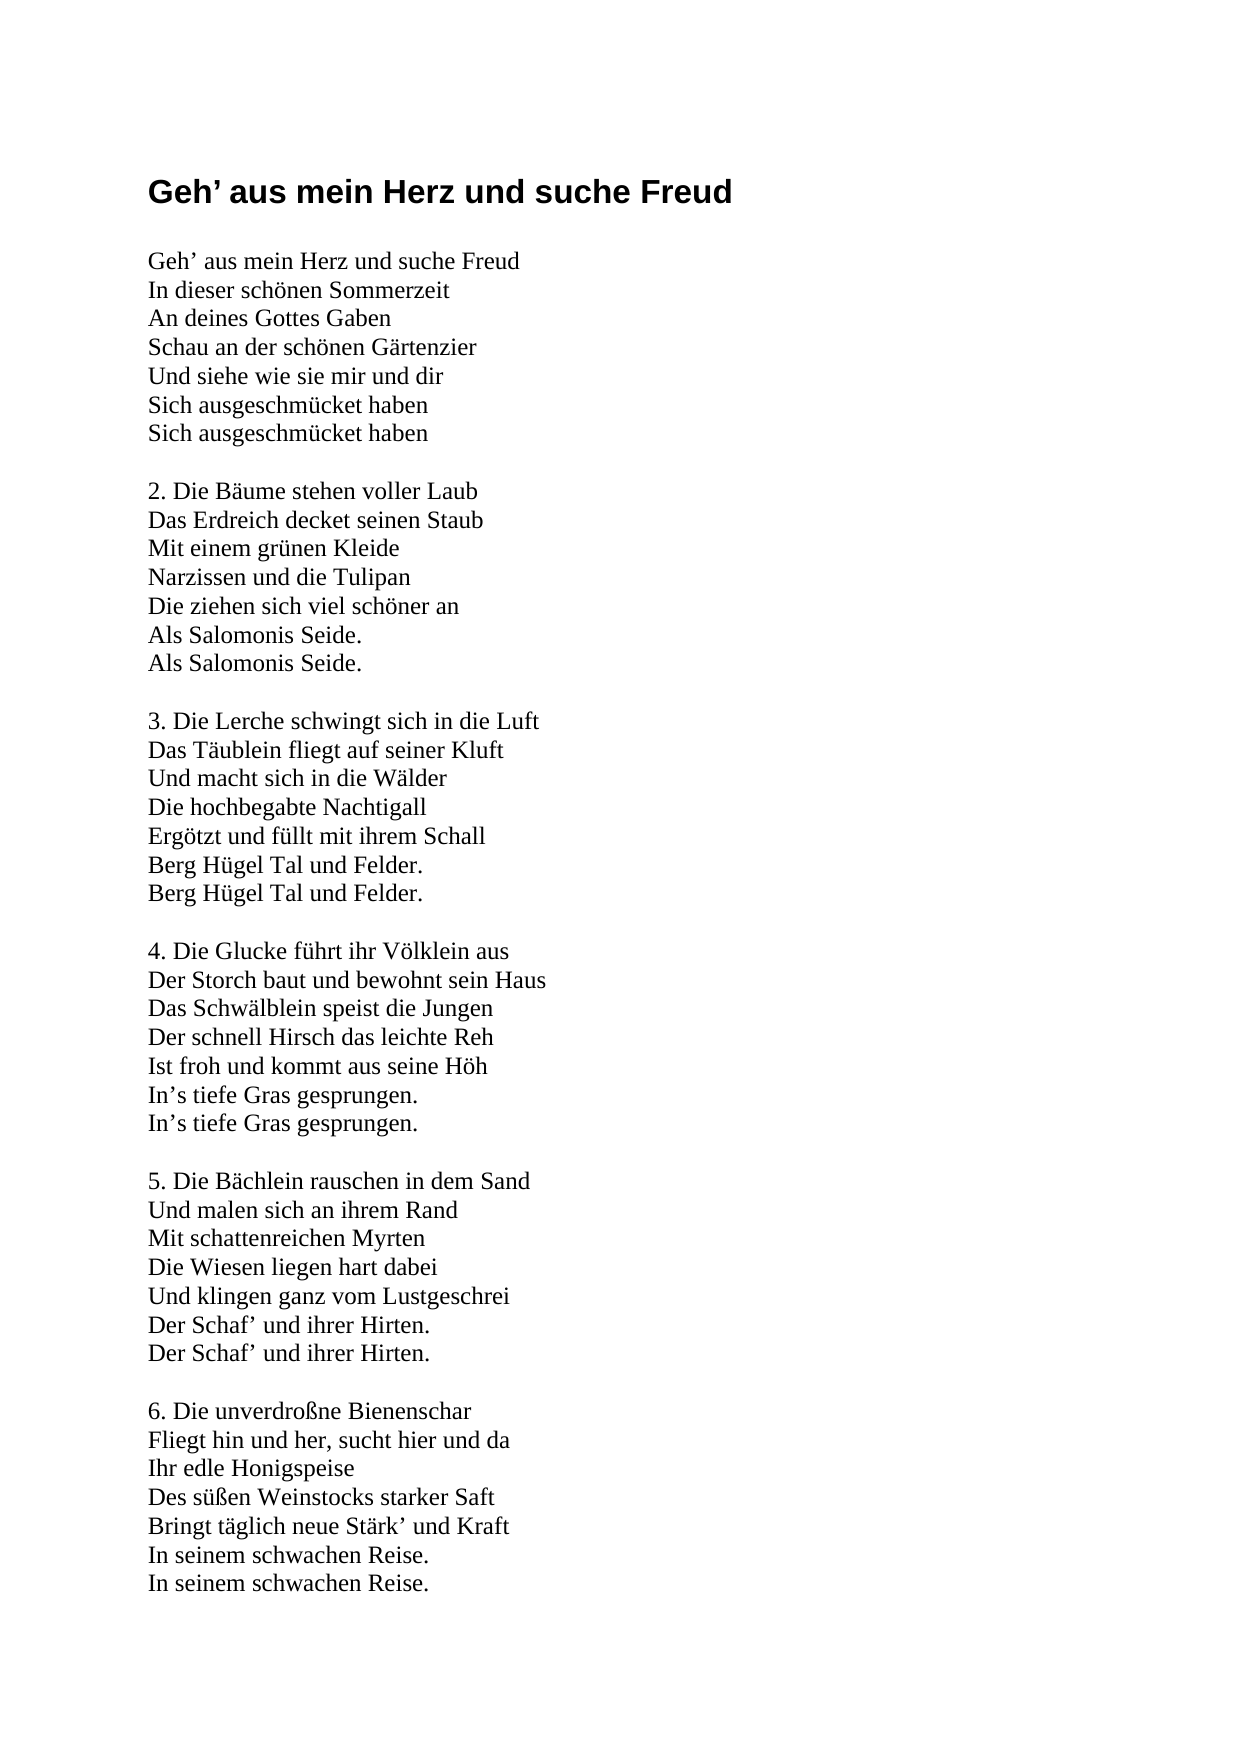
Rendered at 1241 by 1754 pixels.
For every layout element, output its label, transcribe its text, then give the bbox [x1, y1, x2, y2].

text Berg Hügel Tal und Felder. [148, 850, 1093, 878]
text Die ziehen sich viel schöner an [148, 591, 1093, 620]
text An deines Gottes Gaben [148, 303, 1093, 332]
text Und siehe wie sie mir und dir [148, 361, 1093, 390]
text In seinem schwachen Reise. [148, 1540, 1093, 1568]
text In seinem schwachen Reise. [148, 1568, 1093, 1597]
text Sich ausgeschmücket haben [148, 390, 1093, 418]
text Ihr edle Honigspeise [148, 1453, 1093, 1482]
text 3. Die Lerche schwingt sich in die Luft [148, 706, 1093, 735]
text Der Schaf’ und ihrer Hirten. [148, 1310, 1093, 1338]
text 4. Die Glucke führt ihr Völklein aus [148, 936, 1093, 965]
text Ergötzt und füllt mit ihrem Schall [148, 821, 1093, 850]
text Ist froh und kommt aus seine Höh [148, 1051, 1093, 1080]
text Die Wiesen liegen hart dabei [148, 1252, 1093, 1281]
text 2. Die Bäume stehen voller Laub [148, 476, 1093, 505]
text Der schnell Hirsch das leichte Reh [148, 1022, 1093, 1051]
text In dieser schönen Sommerzeit [148, 275, 1093, 303]
text Schau an der schönen Gärtenzier [148, 332, 1093, 361]
text Sich ausgeschmücket haben [148, 418, 1093, 447]
text Der Schaf’ und ihrer Hirten. [148, 1338, 1093, 1367]
text Und klingen ganz vom Lustgeschrei [148, 1281, 1093, 1310]
text Geh’ aus mein Herz und suche Freud [148, 246, 1093, 275]
text Bringt täglich neue Stärk’ und Kraft [148, 1511, 1093, 1540]
subtitle Geh’ aus mein Herz und suche Freud [148, 173, 1093, 211]
text Und macht sich in die Wälder [148, 763, 1093, 792]
text Das Täublein fliegt auf seiner Kluft [148, 735, 1093, 763]
text Und malen sich an ihrem Rand [148, 1195, 1093, 1223]
text Narzissen und die Tulipan [148, 562, 1093, 591]
text Als Salomonis Seide. [148, 648, 1093, 677]
text Das Erdreich decket seinen Staub [148, 505, 1093, 533]
text 6. Die unverdroßne Bienenschar [148, 1396, 1093, 1425]
text Der Storch baut und bewohnt sein Haus [148, 965, 1093, 993]
text Das Schwälblein speist die Jungen [148, 993, 1093, 1022]
text Mit einem grünen Kleide [148, 533, 1093, 562]
text 5. Die Bächlein rauschen in dem Sand [148, 1166, 1093, 1195]
text Die hochbegabte Nachtigall [148, 792, 1093, 821]
text Fliegt hin und her, sucht hier und da [148, 1425, 1093, 1453]
text Berg Hügel Tal und Felder. [148, 878, 1093, 907]
text Mit schattenreichen Myrten [148, 1223, 1093, 1252]
text Als Salomonis Seide. [148, 620, 1093, 648]
text In’s tiefe Gras gesprungen. [148, 1080, 1093, 1108]
text Des süßen Weinstocks starker Saft [148, 1482, 1093, 1511]
text In’s tiefe Gras gesprungen. [148, 1108, 1093, 1137]
